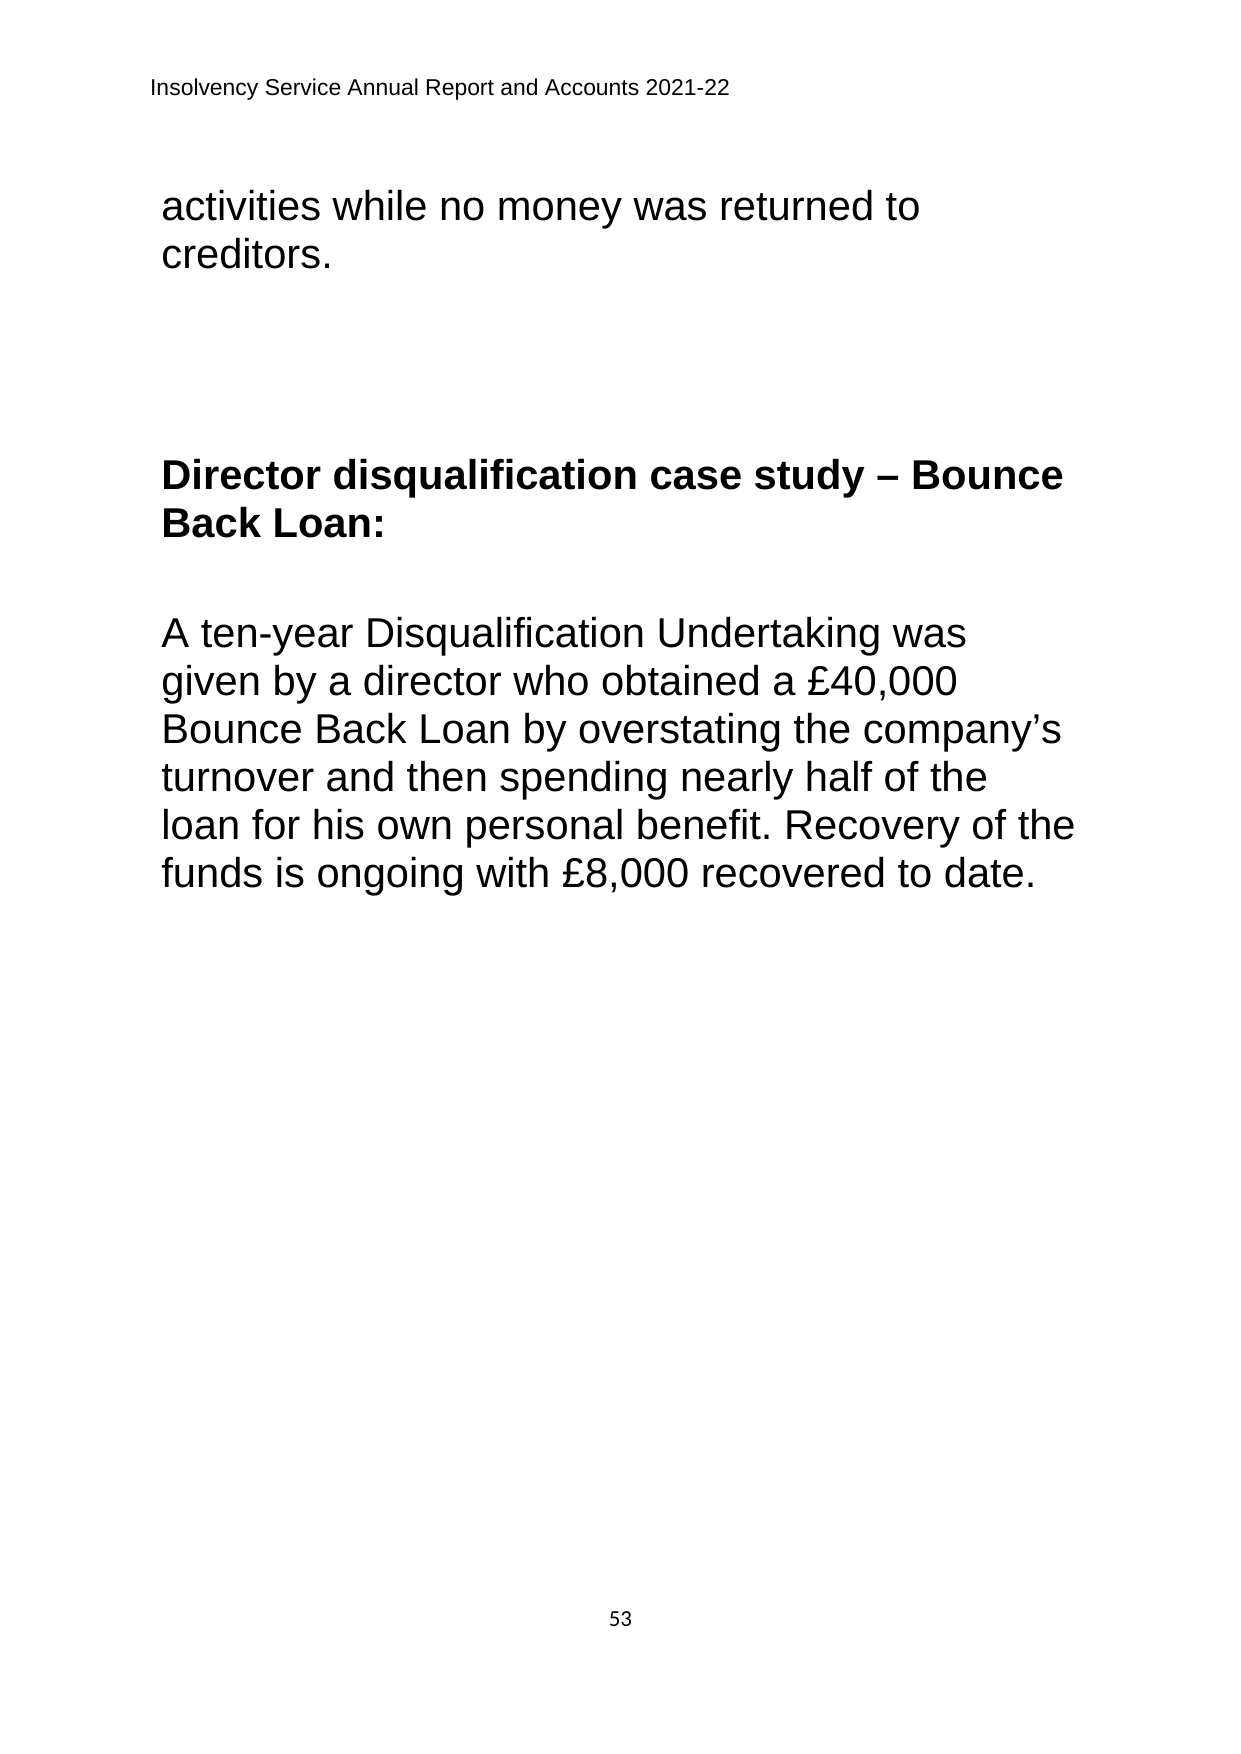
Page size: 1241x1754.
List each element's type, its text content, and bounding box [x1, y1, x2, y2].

table_header activities while no money was returned to creditors. [150, 150, 1089, 308]
table_header Director disqualification case study – Bounce Back Loan: A ten-year Disqualification Undertaking was given by a director who obtained a £40,000 Bounce Back Loan by overstating the company’s turnover and then spending nearly half of the loan for his own personal benefit. Recovery of the funds is ongoing with £8,000 recovered to date. [150, 419, 1089, 927]
